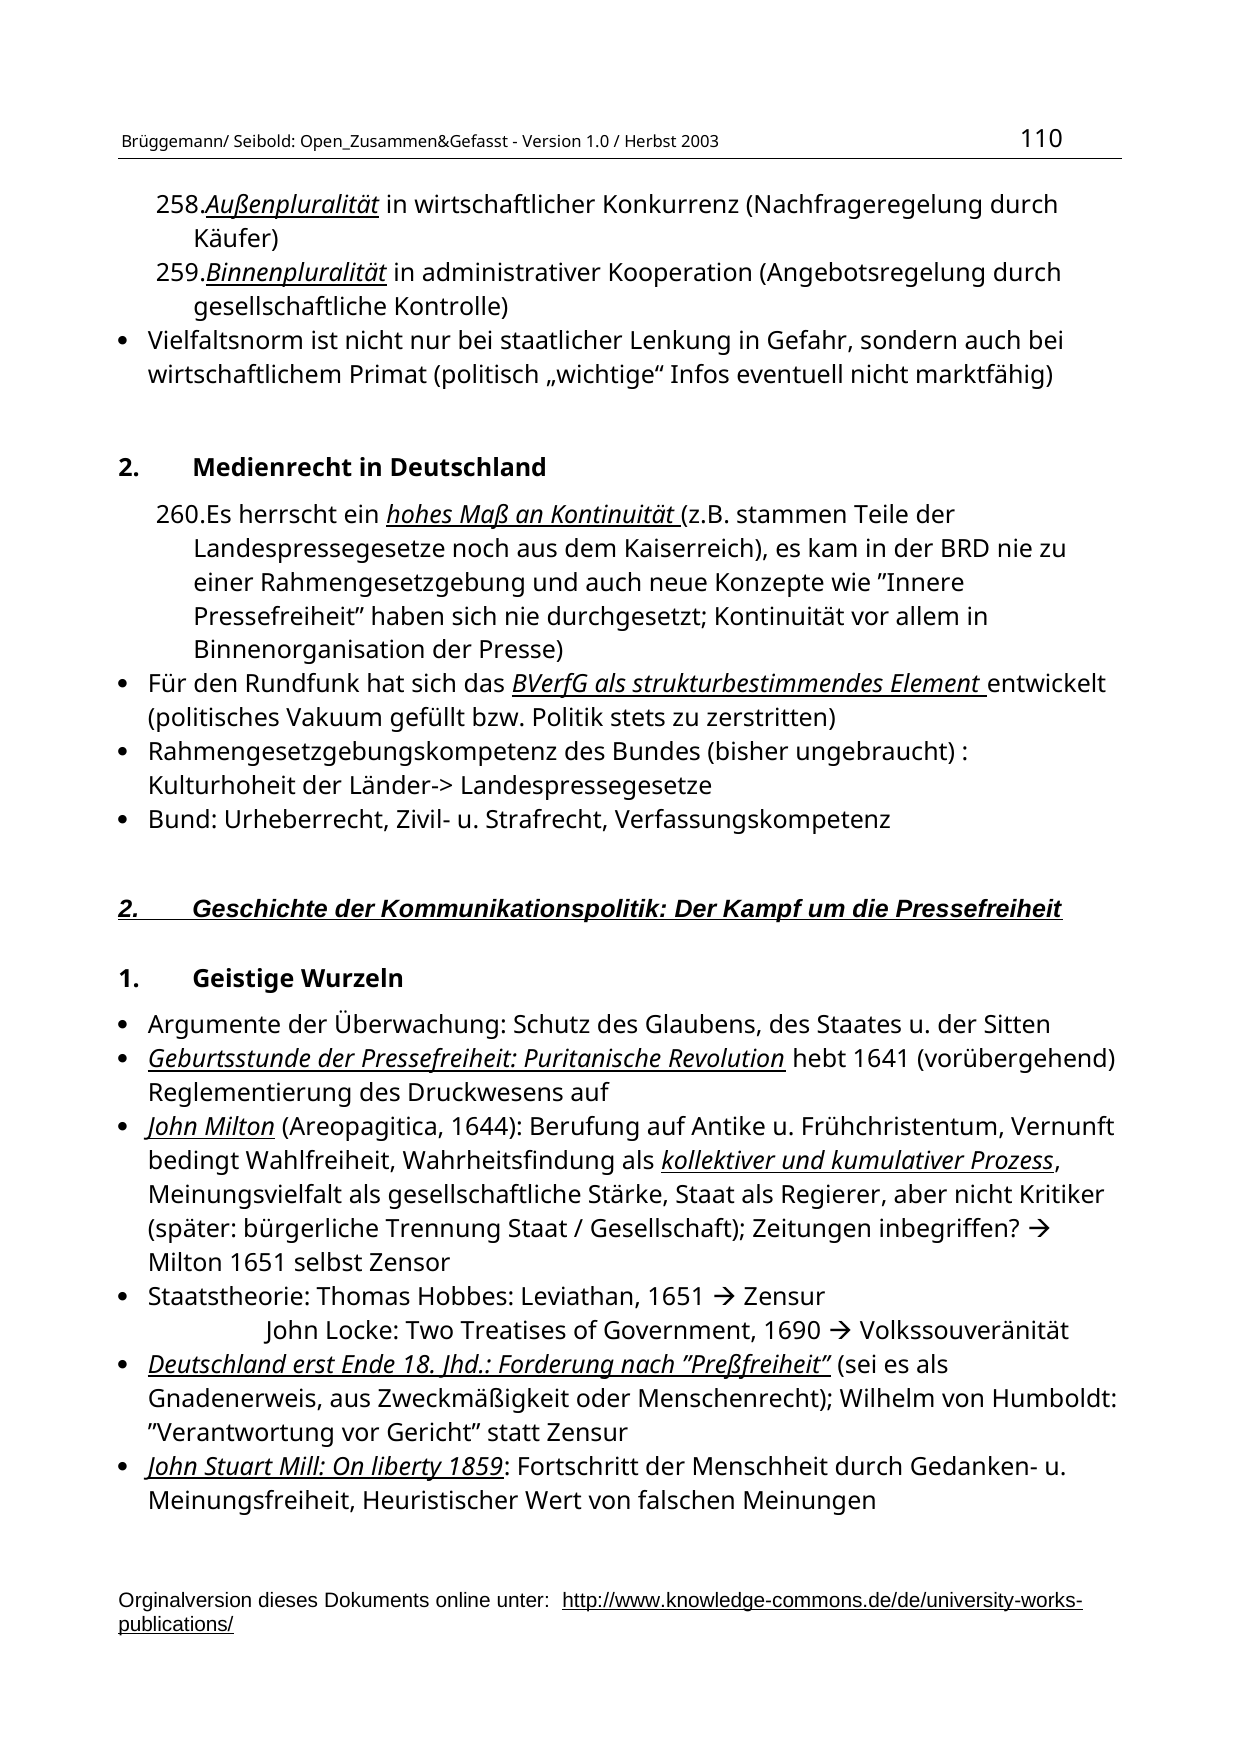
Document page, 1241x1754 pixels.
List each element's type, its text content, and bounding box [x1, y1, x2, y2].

list Für den Rundfunk hat sich das BVerfG als strukturbestimmendes Element entwickelt (politisches Vakuum gefüllt bzw. Politik stets zu zerstritten) [118, 666, 1122, 734]
list Rahmengesetzgebungskompetenz des Bundes (bisher ungebraucht) : [118, 734, 1122, 768]
list Es herrscht ein hohes Maß an Kontinuität (z.B. stammen Teile der Landespressegesetze noch aus dem Kaiserreich), es kam in der BRD nie zu einer Rahmengesetzgebung und auch neue Konzepte wie ”Innere Pressefreiheit” haben sich nie durchgesetzt; Kontinuität vor allem in Binnenorganisation der Presse) [156, 497, 1122, 666]
list Deutschland erst Ende 18. Jhd.: Forderung nach ”Preßfreiheit” (sei es als Gnadenerweis, aus Zweckmäßigkeit oder Menschenrecht); Wilhelm von Humboldt: ”Verantwortung vor Gericht” statt Zensur [118, 1347, 1122, 1449]
list Vielfaltsnorm ist nicht nur bei staatlicher Lenkung in Gefahr, sondern auch bei wirtschaftlichem Primat (politisch „wichtige“ Infos eventuell nicht marktfähig) [118, 323, 1122, 391]
text Kulturhoheit der Länder-> Landespressegesetze [148, 768, 1122, 802]
list Argumente der Überwachung: Schutz des Glaubens, des Staates u. der Sitten [118, 1007, 1122, 1041]
text John Locke: Two Treatises of Government, 1690  Volkssouveränität [266, 1313, 1122, 1347]
list Staatstheorie: Thomas Hobbes: Leviathan, 1651  Zensur [118, 1279, 1122, 1313]
list Geburtsstunde der Pressefreiheit: Puritanische Revolution hebt 1641 (vorübergehend) Reglementierung des Druckwesens auf [118, 1041, 1122, 1109]
subtitle Geschichte der Kommunikationspolitik: Der Kampf um die Pressefreiheit [118, 895, 1122, 923]
list Außenpluralität in wirtschaftlicher Konkurrenz (Nachfrageregelung durch Käufer) [156, 187, 1122, 255]
list John Milton (Areopagitica, 1644): Berufung auf Antike u. Frühchristentum, Vernunft bedingt Wahlfreiheit, Wahrheitsfindung als kollektiver und kumulativer Prozess, Meinungsvielfalt als gesellschaftliche Stärke, Staat als Regierer, aber nicht Kritiker (später: bürgerliche Trennung Staat / Gesellschaft); Zeitungen inbegriffen?  Milton 1651 selbst Zensor [118, 1109, 1122, 1279]
subtitle Geistige Wurzeln [118, 961, 1122, 995]
list Binnenpluralität in administrativer Kooperation (Angebotsregelung durch gesellschaftliche Kontrolle) [156, 255, 1122, 323]
list John Stuart Mill: On liberty 1859: Fortschritt der Menschheit durch Gedanken- u. Meinungsfreiheit, Heuristischer Wert von falschen Meinungen [118, 1449, 1122, 1517]
list Bund: Urheberrecht, Zivil- u. Strafrecht, Verfassungskompetenz [118, 802, 1122, 836]
subtitle Medienrecht in Deutschland [118, 450, 1122, 484]
